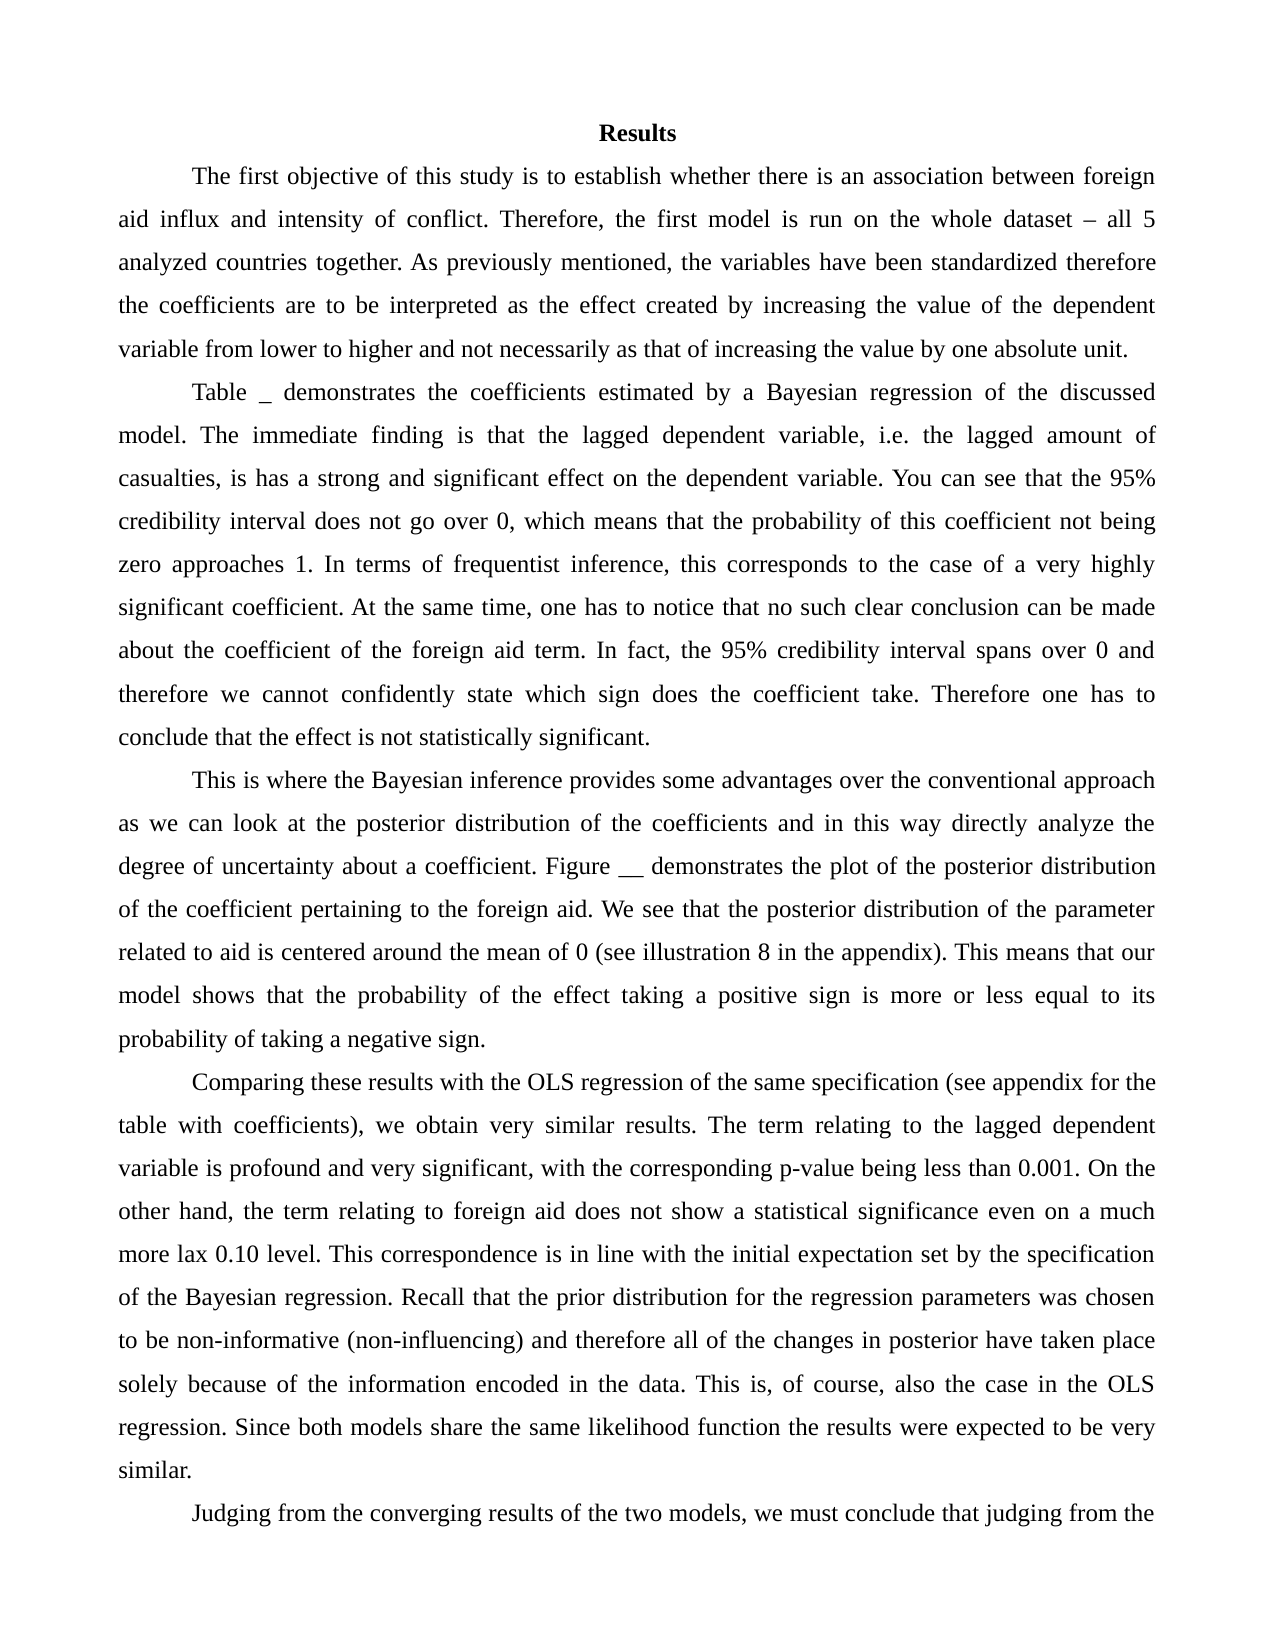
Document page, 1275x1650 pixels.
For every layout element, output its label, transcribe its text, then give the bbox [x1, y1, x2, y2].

text Comparing these results with the OLS regression of the same specification (see appendix for the table with coefficients), we obtain very similar results. The term relating to the lagged dependent variable is profound and very significant, with the corresponding p-value being less than 0.001. On the other hand, the term relating to foreign aid does not show a statistical significance even on a much more lax 0.10 level. This correspondence is in line with the initial expectation set by the specification of the Bayesian regression. Recall that the prior distribution for the regression parameters was chosen to be non-informative (non-influencing) and therefore all of the changes in posterior have taken place solely because of the information encoded in the data. This is, of course, also the case in the OLS regression. Since both models share the same likelihood function the results were expected to be very similar. [118, 1067, 1157, 1484]
text Judging from the converging results of the two models, we must conclude that judging from the [118, 1498, 1157, 1527]
text Table _ demonstrates the coefficients estimated by a Bayesian regression of the discussed model. The immediate finding is that the lagged dependent variable, i.e. the lagged amount of casualties, is has a strong and significant effect on the dependent variable. You can see that the 95% credibility interval does not go over 0, which means that the probability of this coefficient not being zero approaches 1. In terms of frequentist inference, this corresponds to the case of a very highly significant coefficient. At the same time, one has to notice that no such clear conclusion can be made about the coefficient of the foreign aid term. In fact, the 95% credibility interval spans over 0 and therefore we cannot confidently state which sign does the coefficient take. Therefore one has to conclude that the effect is not statistically significant. [118, 377, 1157, 751]
text This is where the Bayesian inference provides some advantages over the conventional approach as we can look at the posterior distribution of the coefficients and in this way directly analyze the degree of uncertainty about a coefficient. Figure __ demonstrates the plot of the posterior distribution of the coefficient pertaining to the foreign aid. We see that the posterior distribution of the parameter related to aid is centered around the mean of 0 (see illustration 8 in the appendix). This means that our model shows that the probability of the effect taking a positive sign is more or less equal to its probability of taking a negative sign. [118, 765, 1157, 1052]
text Results [118, 118, 1157, 147]
text The first objective of this study is to establish whether there is an association between foreign aid influx and intensity of conflict. Therefore, the first model is run on the whole dataset – all 5 analyzed countries together. As previously mentioned, the variables have been standardized therefore the coefficients are to be interpreted as the effect created by increasing the value of the dependent variable from lower to higher and not necessarily as that of increasing the value by one absolute unit. [118, 161, 1157, 362]
